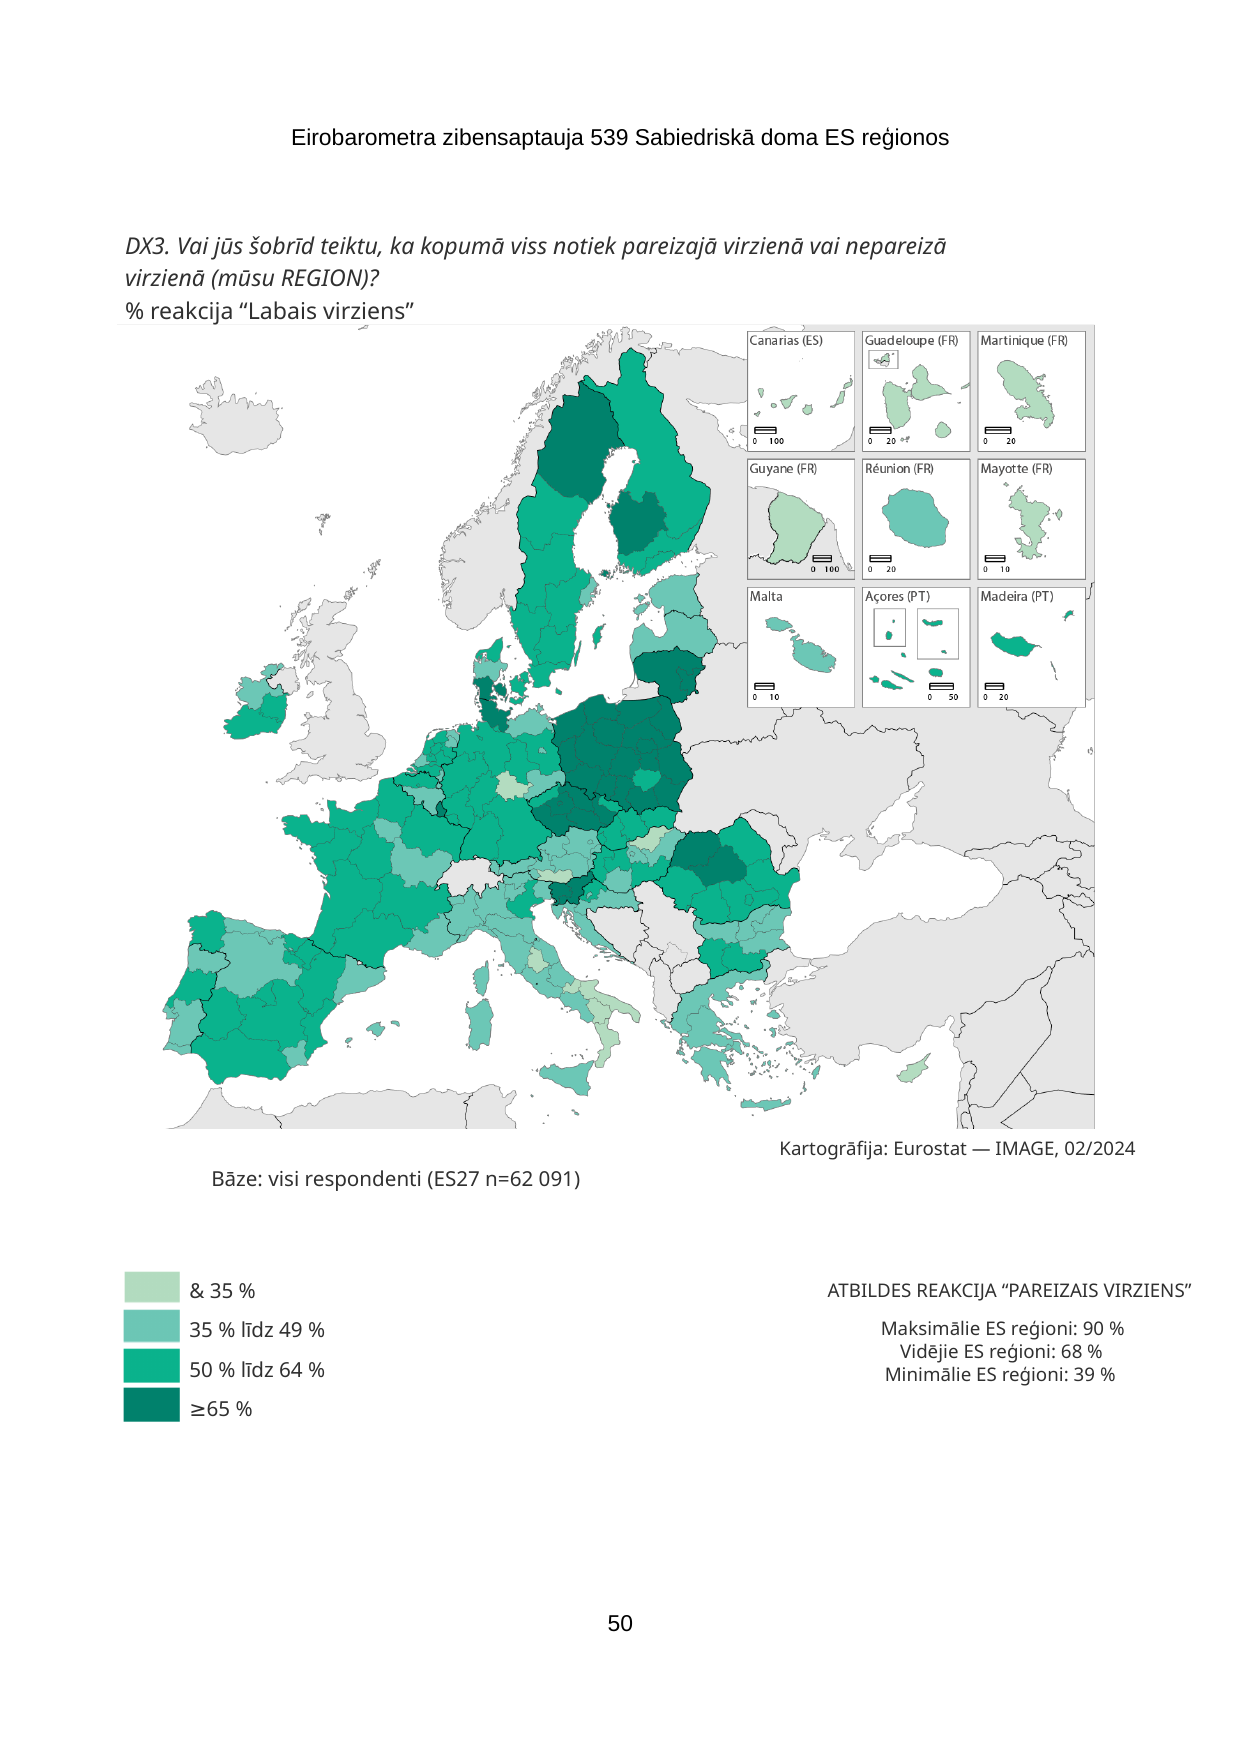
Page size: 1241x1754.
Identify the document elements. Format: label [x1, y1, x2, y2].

picture [124, 1310, 179, 1343]
picture [124, 1388, 179, 1421]
picture [124, 1349, 179, 1382]
picture [117, 321, 1098, 1129]
picture [125, 1272, 179, 1303]
